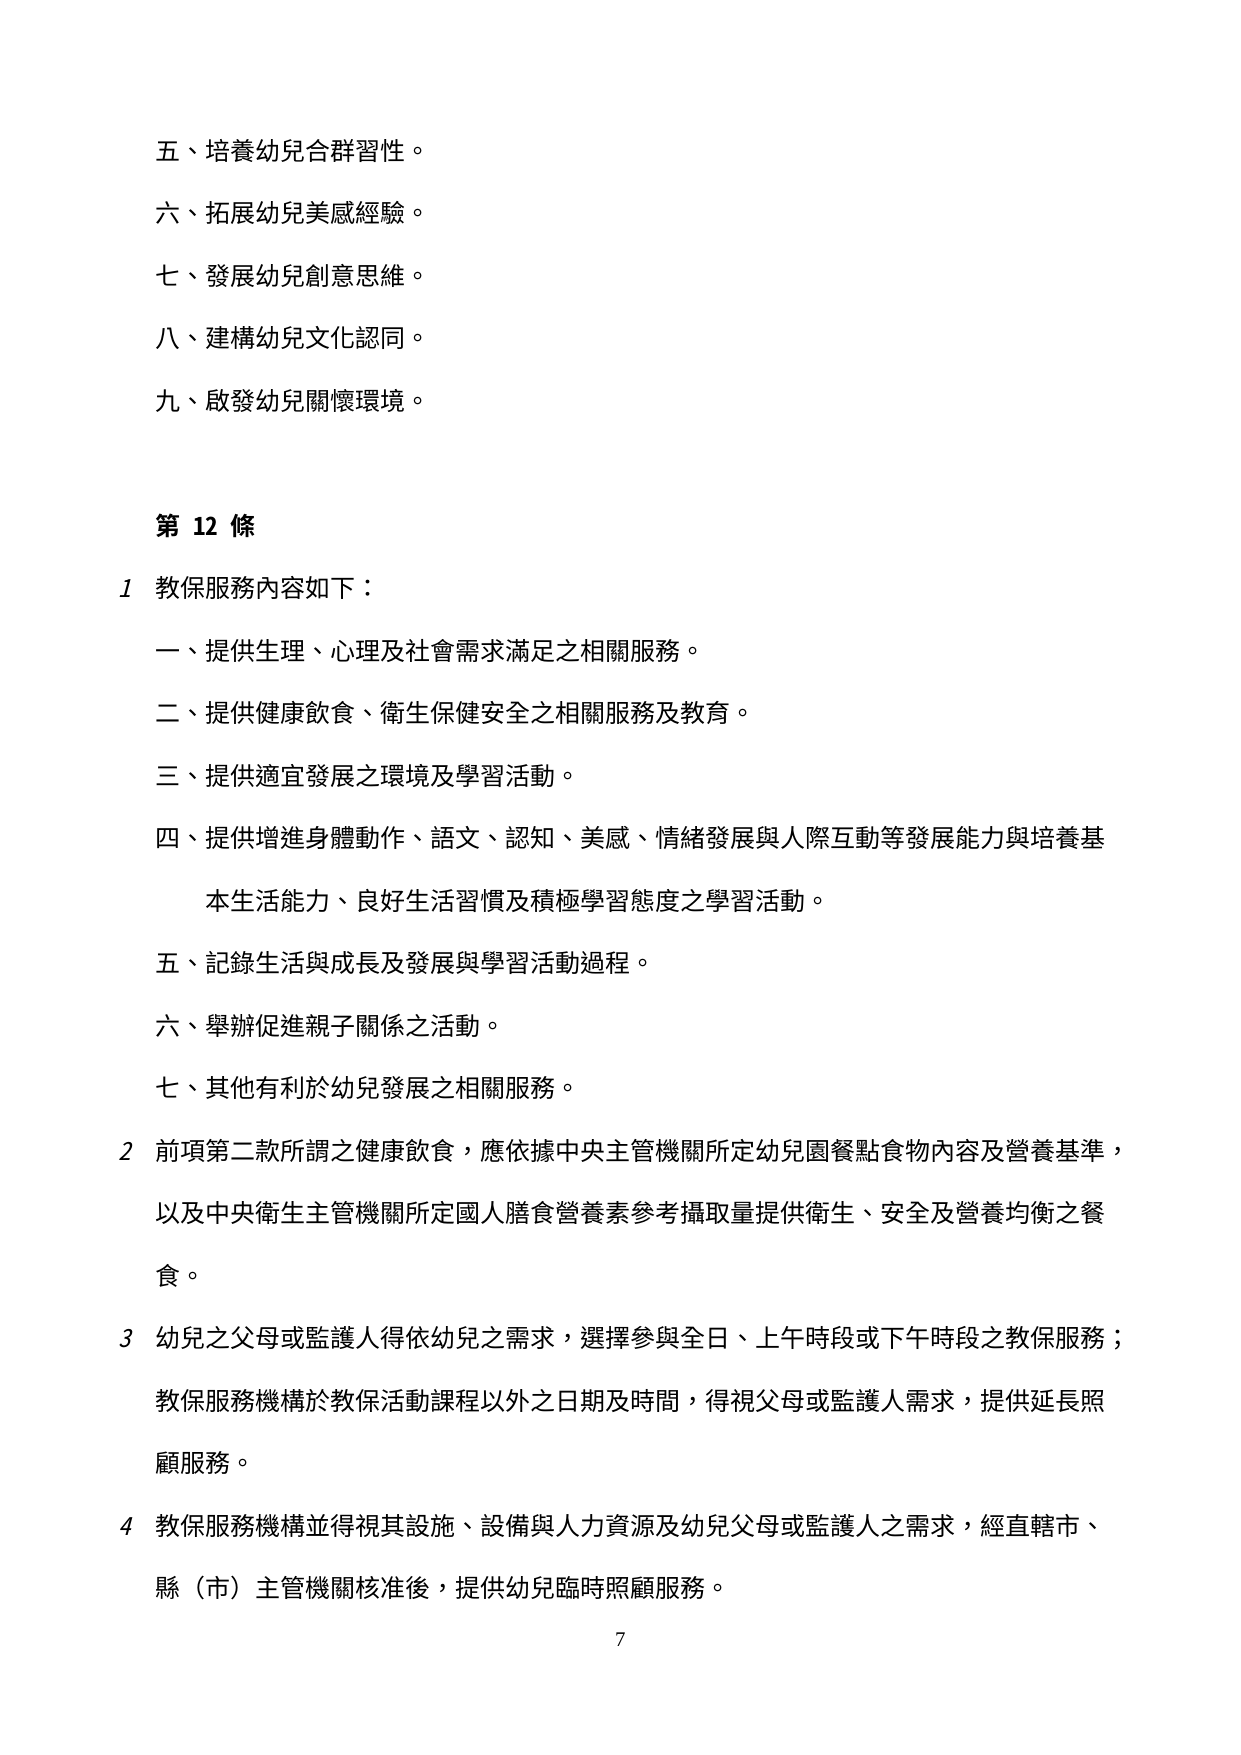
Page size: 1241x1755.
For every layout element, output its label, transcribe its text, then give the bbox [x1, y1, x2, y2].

text 四、提供增進身體動作、語文、認知、美感、情緒發展與人際互動等發展能力與培養基本生活能力、良好生活習慣及積極學習態度之學習活動。 [156, 795, 1122, 920]
text 2 前項第二款所謂之健康飲食，應依據中央主管機關所定幼兒園餐點食物內容及營養基準，以及中央衛生主管機關所定國人膳食營養素參考攝取量提供衛生、安全及營養均衡之餐食。 [118, 1108, 1122, 1295]
text 1 教保服務內容如下： [118, 545, 1122, 608]
text 第 12 條 [156, 483, 1122, 545]
text 4 教保服務機構並得視其設施、設備與人力資源及幼兒父母或監護人之需求，經直轄市、縣（市）主管機關核准後，提供幼兒臨時照顧服務。 [118, 1483, 1122, 1608]
text 一、提供生理、心理及社會需求滿足之相關服務。 [156, 608, 1122, 670]
text 九、啟發幼兒關懷環境。 [156, 358, 1122, 420]
text 五、記錄生活與成長及發展與學習活動過程。 [156, 920, 1122, 983]
text 八、建構幼兒文化認同。 [156, 295, 1122, 358]
text 二、提供健康飲食、衛生保健安全之相關服務及教育。 [156, 670, 1122, 733]
text 五、培養幼兒合群習性。 [156, 108, 1122, 170]
text 六、拓展幼兒美感經驗。 [156, 170, 1122, 233]
text 六、舉辦促進親子關係之活動。 [156, 983, 1122, 1045]
text 3 幼兒之父母或監護人得依幼兒之需求，選擇參與全日、上午時段或下午時段之教保服務；教保服務機構於教保活動課程以外之日期及時間，得視父母或監護人需求，提供延長照顧服務。 [118, 1295, 1122, 1483]
text 七、其他有利於幼兒發展之相關服務。 [156, 1045, 1122, 1108]
text 三、提供適宜發展之環境及學習活動。 [156, 733, 1122, 795]
text 七、發展幼兒創意思維。 [156, 233, 1122, 295]
